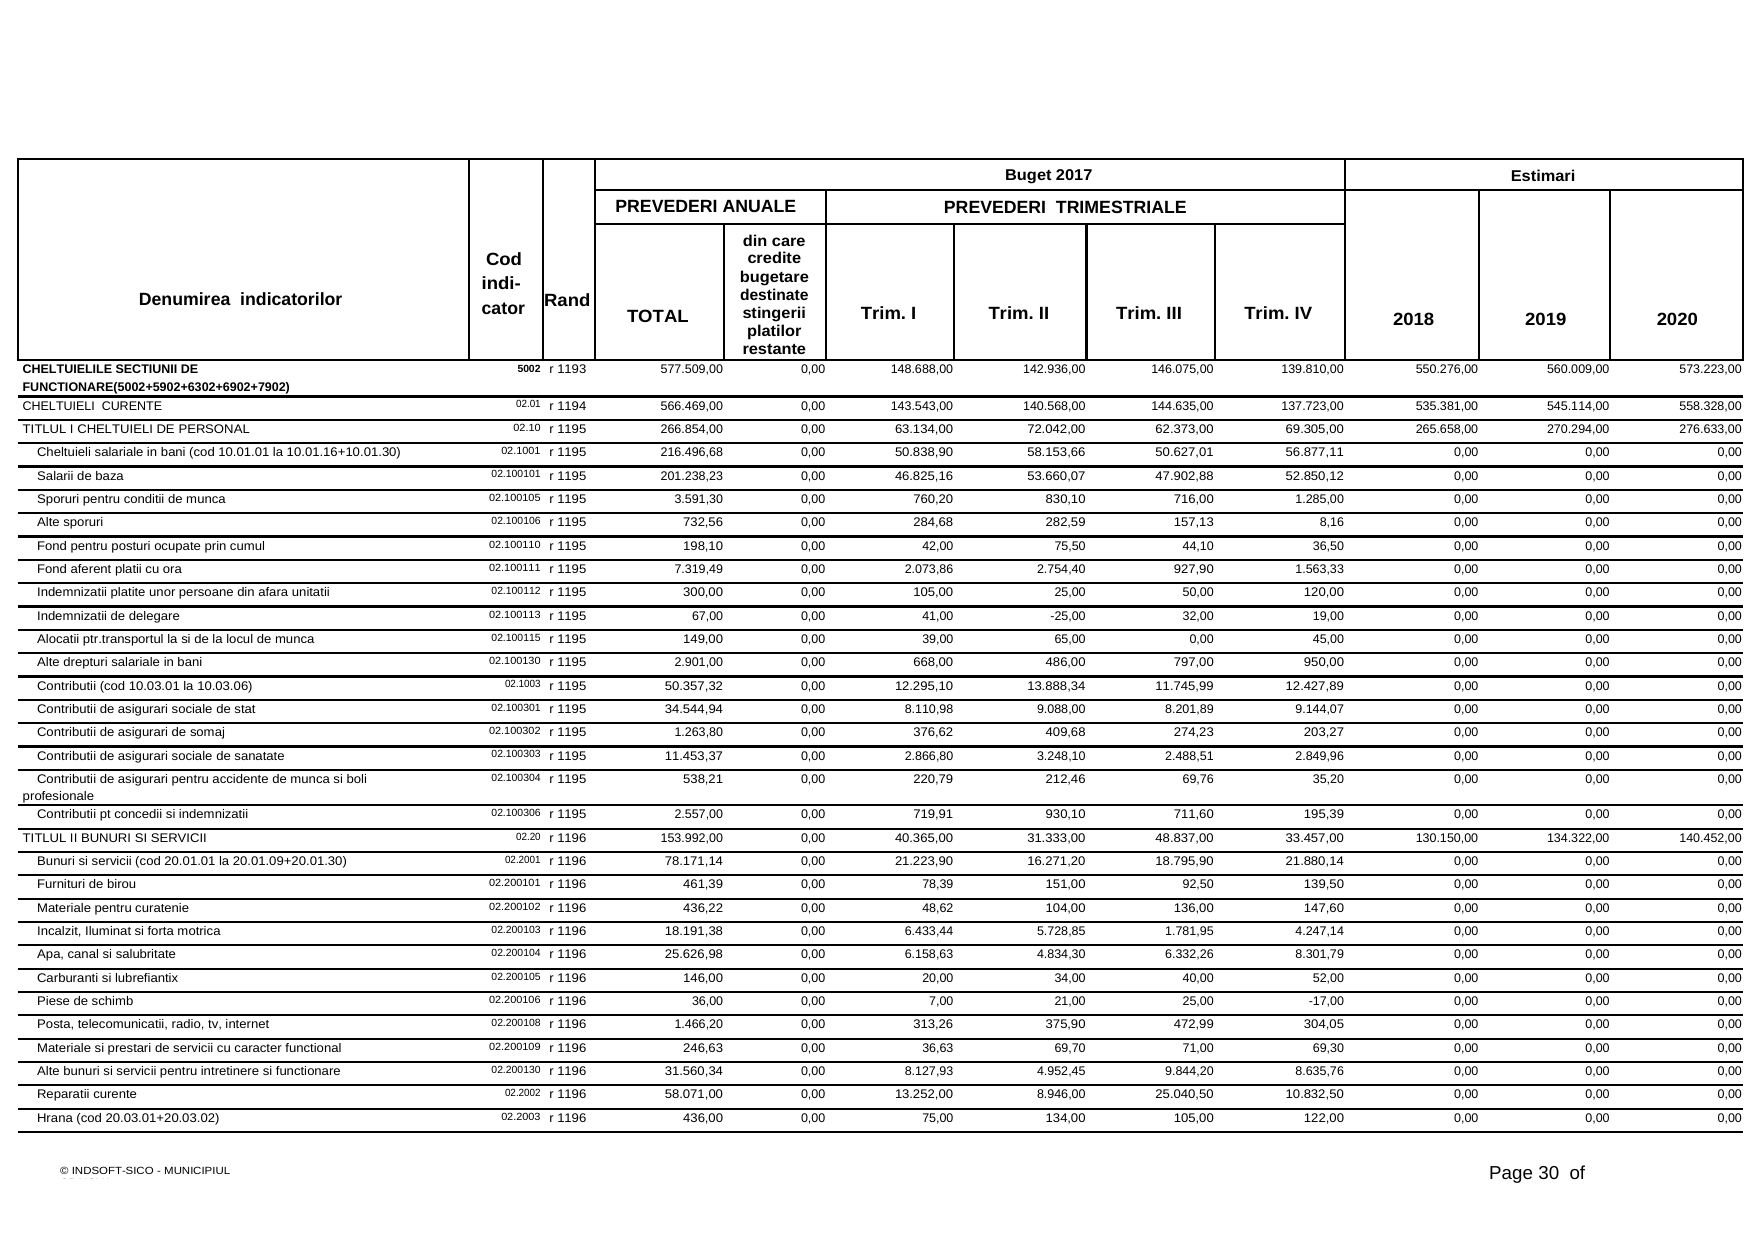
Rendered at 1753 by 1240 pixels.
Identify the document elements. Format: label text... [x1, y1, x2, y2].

table_cell 0,00 [1479, 900, 1610, 921]
table_cell 11.745,99 [1086, 678, 1214, 699]
table_cell 21,00 [954, 993, 1086, 1014]
table_cell 147,60 [1215, 900, 1345, 921]
table_cell 0,00 [1479, 1063, 1610, 1084]
table_cell 02.2003 [469, 1110, 543, 1131]
table_cell 149,00 [595, 631, 724, 652]
table_cell Apa, canal si salubritate [18, 946, 469, 967]
table_cell 130.150,00 [1345, 830, 1479, 851]
table_cell 02.200104 [469, 946, 543, 967]
table_cell 538,21 [595, 771, 724, 804]
table_cell 376,62 [826, 724, 954, 745]
table_cell r 1195 [543, 491, 595, 512]
table_cell 02.01 [469, 398, 543, 419]
table_cell 02.100101 [469, 468, 543, 489]
table_cell 53.660,07 [954, 468, 1086, 489]
table_cell 02.100105 [469, 491, 543, 512]
table_cell 02.100301 [469, 701, 543, 722]
table_cell 1.263,80 [595, 724, 724, 745]
table_cell 58.071,00 [595, 1086, 724, 1107]
table_cell 45,00 [1215, 631, 1345, 652]
table_cell 0,00 [1610, 771, 1743, 804]
table_cell r 1196 [543, 1063, 595, 1084]
table_cell 461,39 [595, 876, 724, 897]
table_cell 0,00 [724, 1110, 826, 1131]
table_cell Contributii de asigurari de somaj [18, 724, 469, 745]
table_cell 2.557,00 [595, 806, 724, 827]
table_cell Alte bunuri si servicii pentru intretinere si functionare [18, 1063, 469, 1084]
table_cell 5.728,85 [954, 923, 1086, 944]
table_cell 0,00 [1345, 701, 1479, 722]
table_cell 69,30 [1215, 1040, 1345, 1061]
table_cell 6.158,63 [826, 946, 954, 967]
table_cell 1.285,00 [1215, 491, 1345, 512]
table_cell 0,00 [1345, 444, 1479, 465]
table_cell 02.100112 [469, 584, 543, 605]
table_cell 02.100110 [469, 538, 543, 559]
table_cell 0,00 [1479, 1086, 1610, 1107]
table_cell 0,00 [724, 468, 826, 489]
table_cell 8.635,76 [1215, 1063, 1345, 1084]
table_cell 711,60 [1086, 806, 1214, 827]
table_cell 2018 [1346, 191, 1478, 359]
table_cell 02.100306 [469, 806, 543, 827]
table_cell 02.100113 [469, 608, 543, 629]
table_cell 719,91 [826, 806, 954, 827]
table_cell Indemnizatii de delegare [18, 608, 469, 629]
table_cell 0,00 [724, 514, 826, 535]
table_cell Alte drepturi salariale in bani [18, 654, 469, 675]
table_cell 201.238,23 [595, 468, 724, 489]
table_cell 122,00 [1215, 1110, 1345, 1131]
table_cell Carburanti si lubrefiantix [18, 970, 469, 991]
table_cell 52.850,12 [1215, 468, 1345, 489]
table_cell 144.635,00 [1086, 398, 1214, 419]
table_cell 436,22 [595, 900, 724, 921]
table_cell 25.040,50 [1086, 1086, 1214, 1107]
table_cell 02.2002 [469, 1086, 543, 1107]
table_cell 2020 [1611, 191, 1742, 359]
table_cell Contributii de asigurari sociale de stat [18, 701, 469, 722]
table_cell 0,00 [724, 1040, 826, 1061]
table_cell 137.723,00 [1215, 398, 1345, 419]
table_cell 146.075,00 [1086, 361, 1214, 395]
table_cell 0,00 [724, 724, 826, 745]
table_cell 0,00 [724, 970, 826, 991]
table_cell 0,00 [1345, 853, 1479, 874]
table_cell 0,00 [1610, 748, 1743, 769]
table_cell 4.247,14 [1215, 923, 1345, 944]
table_cell 2.488,51 [1086, 748, 1214, 769]
table_cell 143.543,00 [826, 398, 954, 419]
table_cell 2.901,00 [595, 654, 724, 675]
table_cell 31.560,34 [595, 1063, 724, 1084]
table_cell 12.427,89 [1215, 678, 1345, 699]
table_cell 282,59 [954, 514, 1086, 535]
table_cell 0,00 [1345, 993, 1479, 1014]
table_cell 0,00 [1479, 876, 1610, 897]
table_cell 9.844,20 [1086, 1063, 1214, 1084]
table_cell 18.795,90 [1086, 853, 1214, 874]
table_cell 02.100303 [469, 748, 543, 769]
table_cell 62.373,00 [1086, 421, 1214, 442]
table_cell 9.088,00 [954, 701, 1086, 722]
table_cell 105,00 [826, 584, 954, 605]
table_cell 0,00 [724, 631, 826, 652]
table_cell 148.688,00 [826, 361, 954, 395]
table_cell 63.134,00 [826, 421, 954, 442]
table_cell 02.2001 [469, 853, 543, 874]
table_cell 3.591,30 [595, 491, 724, 512]
table_cell 0,00 [1479, 853, 1610, 874]
table_cell 0,00 [724, 561, 826, 582]
table_cell r 1195 [543, 678, 595, 699]
table_cell 120,00 [1215, 584, 1345, 605]
table_cell Materiale si prestari de servicii cu caracter functional [18, 1040, 469, 1061]
table_cell 6.433,44 [826, 923, 954, 944]
table_cell 0,00 [724, 1063, 826, 1084]
table_cell r 1196 [543, 1086, 595, 1107]
table_cell 0,00 [1479, 748, 1610, 769]
table_header Denumirea indicatorilor [19, 160, 468, 359]
table_cell r 1196 [543, 853, 595, 874]
table_cell 36,00 [595, 993, 724, 1014]
table_cell 0,00 [1610, 608, 1743, 629]
table_cell 36,50 [1215, 538, 1345, 559]
table_cell 2.754,40 [954, 561, 1086, 582]
table_cell r 1193 [543, 361, 595, 395]
table_cell 8.110,98 [826, 701, 954, 722]
table_cell Piese de schimb [18, 993, 469, 1014]
table_cell 304,05 [1215, 1016, 1345, 1037]
table_cell 0,00 [1479, 1110, 1610, 1131]
table_cell 12.295,10 [826, 678, 954, 699]
table_cell 3.248,10 [954, 748, 1086, 769]
table_cell r 1195 [543, 724, 595, 745]
table_cell 436,00 [595, 1110, 724, 1131]
table_cell 40.365,00 [826, 830, 954, 851]
table_cell Salarii de baza [18, 468, 469, 489]
table_cell 0,00 [1345, 771, 1479, 804]
table_cell 25.626,98 [595, 946, 724, 967]
table_cell 58.153,66 [954, 444, 1086, 465]
table_cell 0,00 [1610, 876, 1743, 897]
table_cell CHELTUIELILE SECTIUNII DE FUNCTIONARE(5002+5902+6302+6902+7902) [18, 361, 469, 395]
table_cell 0,00 [724, 491, 826, 512]
table_cell 0,00 [724, 678, 826, 699]
table_cell 13.888,34 [954, 678, 1086, 699]
table_header Cod indi- cator [470, 160, 542, 359]
table_cell 0,00 [1610, 946, 1743, 967]
table_cell 246,63 [595, 1040, 724, 1061]
table_cell CHELTUIELI CURENTE [18, 398, 469, 419]
table_cell 0,00 [1345, 1016, 1479, 1037]
table_cell 216.496,68 [595, 444, 724, 465]
table_cell Sporuri pentru conditii de munca [18, 491, 469, 512]
table_cell 41,00 [826, 608, 954, 629]
table_cell 0,00 [1479, 1040, 1610, 1061]
table_cell 0,00 [724, 830, 826, 851]
table_cell r 1196 [543, 1016, 595, 1037]
table_cell 0,00 [1479, 678, 1610, 699]
table_cell 300,00 [595, 584, 724, 605]
table_cell 2.849,96 [1215, 748, 1345, 769]
table_cell 02.200102 [469, 900, 543, 921]
table_cell 69,70 [954, 1040, 1086, 1061]
table_cell 276.633,00 [1610, 421, 1743, 442]
table_cell 0,00 [724, 654, 826, 675]
table_cell 47.902,88 [1086, 468, 1214, 489]
table_cell 16.271,20 [954, 853, 1086, 874]
table_cell 0,00 [1610, 724, 1743, 745]
table_cell 4.952,45 [954, 1063, 1086, 1084]
table_cell r 1195 [543, 701, 595, 722]
table_cell 40,00 [1086, 970, 1214, 991]
table_cell 0,00 [1345, 876, 1479, 897]
table_cell 139.810,00 [1215, 361, 1345, 395]
table_cell 0,00 [1345, 806, 1479, 827]
table_cell 2.866,80 [826, 748, 954, 769]
table_cell 31.333,00 [954, 830, 1086, 851]
table_cell 32,00 [1086, 608, 1214, 629]
table_cell r 1196 [543, 876, 595, 897]
table_cell 668,00 [826, 654, 954, 675]
table_cell r 1195 [543, 561, 595, 582]
table_cell 566.469,00 [595, 398, 724, 419]
table_cell Contributii de asigurari pentru accidente de munca si boli profesionale [18, 771, 469, 804]
table_cell Cheltuieli salariale in bani (cod 10.01.01 la 10.01.16+10.01.30) [18, 444, 469, 465]
table_cell r 1195 [543, 514, 595, 535]
table_cell Furnituri de birou [18, 876, 469, 897]
table_cell 02.1001 [469, 444, 543, 465]
table_cell r 1196 [543, 923, 595, 944]
table_cell 18.191,38 [595, 923, 724, 944]
table_cell 92,50 [1086, 876, 1214, 897]
table_cell 265.658,00 [1345, 421, 1479, 442]
table_cell 02.100115 [469, 631, 543, 652]
table_cell Indemnizatii platite unor persoane din afara unitatii [18, 584, 469, 605]
table_cell 02.200109 [469, 1040, 543, 1061]
table_cell 0,00 [1610, 923, 1743, 944]
table_cell 0,00 [1479, 538, 1610, 559]
table_cell Hrana (cod 20.03.01+20.03.02) [18, 1110, 469, 1131]
table_cell 0,00 [1610, 561, 1743, 582]
table_cell 927,90 [1086, 561, 1214, 582]
table_cell 72.042,00 [954, 421, 1086, 442]
table_cell r 1195 [543, 806, 595, 827]
table_cell 830,10 [954, 491, 1086, 512]
table_cell 139,50 [1215, 876, 1345, 897]
table_cell TITLUL II BUNURI SI SERVICII [18, 830, 469, 851]
table_cell 0,00 [1610, 701, 1743, 722]
table_cell 0,00 [1610, 1040, 1743, 1061]
table_cell r 1196 [543, 993, 595, 1014]
table_cell 0,00 [724, 993, 826, 1014]
table_cell Posta, telecomunicatii, radio, tv, internet [18, 1016, 469, 1037]
table_cell 02.20 [469, 830, 543, 851]
table_cell Reparatii curente [18, 1086, 469, 1107]
table_cell 11.453,37 [595, 748, 724, 769]
table_cell r 1195 [543, 771, 595, 804]
table_cell 19,00 [1215, 608, 1345, 629]
table_cell 0,00 [1345, 923, 1479, 944]
table_cell 577.509,00 [595, 361, 724, 395]
table_cell 0,00 [1345, 468, 1479, 489]
table_cell 48.837,00 [1086, 830, 1214, 851]
table_cell 0,00 [1479, 561, 1610, 582]
table_cell 0,00 [1345, 724, 1479, 745]
table_cell 0,00 [1610, 900, 1743, 921]
table_cell 0,00 [1345, 561, 1479, 582]
table_cell 02.200103 [469, 923, 543, 944]
table_cell 9.144,07 [1215, 701, 1345, 722]
table_cell 270.294,00 [1479, 421, 1610, 442]
table_cell 50.627,01 [1086, 444, 1214, 465]
table_cell 0,00 [724, 946, 826, 967]
table_header Buget 2017 [596, 160, 1344, 189]
table_cell 198,10 [595, 538, 724, 559]
table_cell 0,00 [1345, 608, 1479, 629]
table_cell 0,00 [1345, 514, 1479, 535]
table_cell 930,10 [954, 806, 1086, 827]
table_cell 0,00 [1479, 701, 1610, 722]
table_cell 0,00 [724, 900, 826, 921]
table_cell 716,00 [1086, 491, 1214, 512]
table_cell 0,00 [1345, 946, 1479, 967]
table_cell 21.223,90 [826, 853, 954, 874]
table_cell 797,00 [1086, 654, 1214, 675]
table_cell 0,00 [724, 584, 826, 605]
table_cell Contributii pt concedii si indemnizatii [18, 806, 469, 827]
table_cell 4.834,30 [954, 946, 1086, 967]
table_cell 2.073,86 [826, 561, 954, 582]
table_cell 558.328,00 [1610, 398, 1743, 419]
table_cell Trim. I [827, 225, 953, 359]
table_cell 0,00 [1345, 491, 1479, 512]
table_cell 0,00 [724, 923, 826, 944]
table_cell 02.100106 [469, 514, 543, 535]
table_cell r 1195 [543, 654, 595, 675]
table_cell 65,00 [954, 631, 1086, 652]
table_cell TITLUL I CHELTUIELI DE PERSONAL [18, 421, 469, 442]
table_cell 0,00 [1610, 584, 1743, 605]
table_cell 6.332,26 [1086, 946, 1214, 967]
table_cell 0,00 [1479, 608, 1610, 629]
table_cell 0,00 [1479, 584, 1610, 605]
table_cell 34.544,94 [595, 701, 724, 722]
table_cell r 1195 [543, 584, 595, 605]
table_cell 0,00 [1610, 631, 1743, 652]
table_cell 0,00 [1345, 631, 1479, 652]
table_cell 02.100302 [469, 724, 543, 745]
table_cell 0,00 [1479, 468, 1610, 489]
table_cell 02.200108 [469, 1016, 543, 1037]
table_cell 0,00 [1610, 853, 1743, 874]
table_cell r 1194 [543, 398, 595, 419]
table_cell 56.877,11 [1215, 444, 1345, 465]
table_cell r 1196 [543, 900, 595, 921]
table_cell 0,00 [724, 748, 826, 769]
table_cell 212,46 [954, 771, 1086, 804]
table_cell 5002 [469, 361, 543, 395]
table_cell 50.357,32 [595, 678, 724, 699]
table_cell 33.457,00 [1215, 830, 1345, 851]
table_cell 71,00 [1086, 1040, 1214, 1061]
table_cell 274,23 [1086, 724, 1214, 745]
table_cell 134.322,00 [1479, 830, 1610, 851]
table_cell 8.201,89 [1086, 701, 1214, 722]
table_cell r 1195 [543, 444, 595, 465]
table_cell 02.100304 [469, 771, 543, 804]
table_cell 52,00 [1215, 970, 1345, 991]
table_cell 0,00 [724, 1086, 826, 1107]
table_cell 375,90 [954, 1016, 1086, 1037]
table_cell 48,62 [826, 900, 954, 921]
table_cell 02.200130 [469, 1063, 543, 1084]
table_cell 0,00 [1610, 1016, 1743, 1037]
table_cell r 1195 [543, 421, 595, 442]
table_cell 220,79 [826, 771, 954, 804]
table_cell 78.171,14 [595, 853, 724, 874]
table_cell 75,50 [954, 538, 1086, 559]
table_cell 560.009,00 [1479, 361, 1610, 395]
table_cell 8,16 [1215, 514, 1345, 535]
table_cell 02.200101 [469, 876, 543, 897]
table_cell Trim. IV [1216, 225, 1344, 359]
table_cell 0,00 [724, 421, 826, 442]
table_cell 0,00 [1479, 654, 1610, 675]
table_cell 78,39 [826, 876, 954, 897]
table_cell 0,00 [724, 876, 826, 897]
table_cell 0,00 [1479, 771, 1610, 804]
table_cell 0,00 [1479, 993, 1610, 1014]
table_cell 0,00 [1610, 970, 1743, 991]
table_cell 1.466,20 [595, 1016, 724, 1037]
table_cell 0,00 [1345, 1063, 1479, 1084]
table_cell 0,00 [1610, 1063, 1743, 1084]
table_cell 0,00 [1610, 654, 1743, 675]
table_cell 153.992,00 [595, 830, 724, 851]
table_cell 0,00 [724, 771, 826, 804]
table_cell 140.452,00 [1610, 830, 1743, 851]
table_cell 535.381,00 [1345, 398, 1479, 419]
table_cell Fond aferent platii cu ora [18, 561, 469, 582]
table_cell 02.10 [469, 421, 543, 442]
table_cell 20,00 [826, 970, 954, 991]
table_cell r 1195 [543, 748, 595, 769]
table_cell 0,00 [1479, 631, 1610, 652]
table_cell -25,00 [954, 608, 1086, 629]
table_cell Contributii de asigurari sociale de sanatate [18, 748, 469, 769]
table_cell 0,00 [1479, 514, 1610, 535]
table_cell Alocatii ptr.transportul la si de la locul de munca [18, 631, 469, 652]
table_cell 75,00 [826, 1110, 954, 1131]
table_cell 0,00 [1345, 1086, 1479, 1107]
table_cell TOTAL [596, 225, 723, 359]
table_cell 0,00 [1610, 538, 1743, 559]
table_cell Incalzit, Iluminat si forta motrica [18, 923, 469, 944]
table_cell 25,00 [1086, 993, 1214, 1014]
table_cell 545.114,00 [1479, 398, 1610, 419]
table_cell 02.1003 [469, 678, 543, 699]
table_cell 760,20 [826, 491, 954, 512]
table_cell 25,00 [954, 584, 1086, 605]
table_cell 8.127,93 [826, 1063, 954, 1084]
table_cell 13.252,00 [826, 1086, 954, 1107]
table_cell 486,00 [954, 654, 1086, 675]
table_cell 0,00 [1345, 970, 1479, 991]
table_cell 10.832,50 [1215, 1086, 1345, 1107]
table_cell 0,00 [1610, 678, 1743, 699]
table_cell 0,00 [1345, 1040, 1479, 1061]
table_cell din care credite bugetare destinate stingerii platilor restante [725, 225, 825, 359]
table_cell 0,00 [1610, 514, 1743, 535]
table_cell 0,00 [724, 608, 826, 629]
table_cell 0,00 [1345, 1110, 1479, 1131]
table_cell 0,00 [1479, 724, 1610, 745]
table_cell 136,00 [1086, 900, 1214, 921]
table_cell 472,99 [1086, 1016, 1214, 1037]
table_cell 950,00 [1215, 654, 1345, 675]
table_cell 0,00 [1610, 491, 1743, 512]
table_cell 134,00 [954, 1110, 1086, 1131]
table_cell 0,00 [1086, 631, 1214, 652]
table_cell 105,00 [1086, 1110, 1214, 1131]
table_cell 2019 [1480, 191, 1609, 359]
table_cell 0,00 [1479, 923, 1610, 944]
table_cell Trim. III [1088, 225, 1214, 359]
table_cell 0,00 [724, 398, 826, 419]
table_header Estimari [1346, 160, 1742, 189]
table_cell Materiale pentru curatenie [18, 900, 469, 921]
table_cell 67,00 [595, 608, 724, 629]
table_cell Alte sporuri [18, 514, 469, 535]
table_cell 157,13 [1086, 514, 1214, 535]
table_cell 50,00 [1086, 584, 1214, 605]
table_cell 0,00 [1479, 491, 1610, 512]
table_cell 35,20 [1215, 771, 1345, 804]
table_cell 0,00 [1610, 468, 1743, 489]
table_cell 0,00 [1345, 748, 1479, 769]
table_cell 0,00 [1345, 538, 1479, 559]
table_cell PREVEDERI ANUALE [596, 191, 825, 223]
table_cell 34,00 [954, 970, 1086, 991]
table_cell 284,68 [826, 514, 954, 535]
table_cell 21.880,14 [1215, 853, 1345, 874]
table_cell 69,76 [1086, 771, 1214, 804]
table_cell Trim. II [955, 225, 1085, 359]
table_cell r 1196 [543, 830, 595, 851]
table_cell 0,00 [724, 853, 826, 874]
table_cell 39,00 [826, 631, 954, 652]
table_cell r 1196 [543, 1040, 595, 1061]
table_header Rand [544, 160, 594, 359]
table_cell 0,00 [1479, 970, 1610, 991]
table_cell r 1195 [543, 608, 595, 629]
table_cell 0,00 [1479, 1016, 1610, 1037]
table_cell 0,00 [1479, 806, 1610, 827]
table_cell r 1196 [543, 970, 595, 991]
table_cell 0,00 [724, 806, 826, 827]
table_cell r 1196 [543, 946, 595, 967]
table_cell 8.946,00 [954, 1086, 1086, 1107]
table_cell 69.305,00 [1215, 421, 1345, 442]
table_cell Bunuri si servicii (cod 20.01.01 la 20.01.09+20.01.30) [18, 853, 469, 874]
table_cell 573.223,00 [1610, 361, 1743, 395]
table_cell 0,00 [1479, 444, 1610, 465]
table_cell 146,00 [595, 970, 724, 991]
table_cell 02.200106 [469, 993, 543, 1014]
table_cell 203,27 [1215, 724, 1345, 745]
table_cell 550.276,00 [1345, 361, 1479, 395]
table_cell 0,00 [1610, 444, 1743, 465]
table_cell 313,26 [826, 1016, 954, 1037]
table_cell 0,00 [1479, 946, 1610, 967]
table_cell 8.301,79 [1215, 946, 1345, 967]
table_cell 195,39 [1215, 806, 1345, 827]
table_cell 1.563,33 [1215, 561, 1345, 582]
table_cell 0,00 [1610, 1086, 1743, 1107]
table_cell 0,00 [1345, 654, 1479, 675]
table_cell 732,56 [595, 514, 724, 535]
table_cell 0,00 [724, 444, 826, 465]
table_cell r 1195 [543, 468, 595, 489]
table_cell 0,00 [724, 538, 826, 559]
table_cell 1.781,95 [1086, 923, 1214, 944]
table_cell 0,00 [1610, 806, 1743, 827]
table_cell Contributii (cod 10.03.01 la 10.03.06) [18, 678, 469, 699]
table_cell 7.319,49 [595, 561, 724, 582]
table_cell 142.936,00 [954, 361, 1086, 395]
table_cell 140.568,00 [954, 398, 1086, 419]
table_cell 7,00 [826, 993, 954, 1014]
table_cell 0,00 [724, 1016, 826, 1037]
table_cell 36,63 [826, 1040, 954, 1061]
table_cell -17,00 [1215, 993, 1345, 1014]
table_cell r 1195 [543, 538, 595, 559]
table_cell 46.825,16 [826, 468, 954, 489]
table_cell 0,00 [1345, 900, 1479, 921]
table_cell r 1195 [543, 631, 595, 652]
table_cell 50.838,90 [826, 444, 954, 465]
table_cell r 1196 [543, 1110, 595, 1131]
table_cell 0,00 [1345, 584, 1479, 605]
table_cell 0,00 [1610, 993, 1743, 1014]
table_cell 0,00 [1345, 678, 1479, 699]
table_cell 42,00 [826, 538, 954, 559]
table_cell 0,00 [724, 701, 826, 722]
table_cell 151,00 [954, 876, 1086, 897]
table_cell 02.100111 [469, 561, 543, 582]
table_cell PREVEDERI TRIMESTRIALE [827, 191, 1344, 223]
table_cell 409,68 [954, 724, 1086, 745]
table_cell 0,00 [1610, 1110, 1743, 1131]
table_cell 44,10 [1086, 538, 1214, 559]
table_cell Fond pentru posturi ocupate prin cumul [18, 538, 469, 559]
table_cell 02.200105 [469, 970, 543, 991]
table_cell 02.100130 [469, 654, 543, 675]
table_cell 266.854,00 [595, 421, 724, 442]
table_cell 104,00 [954, 900, 1086, 921]
table_cell 0,00 [724, 361, 826, 395]
